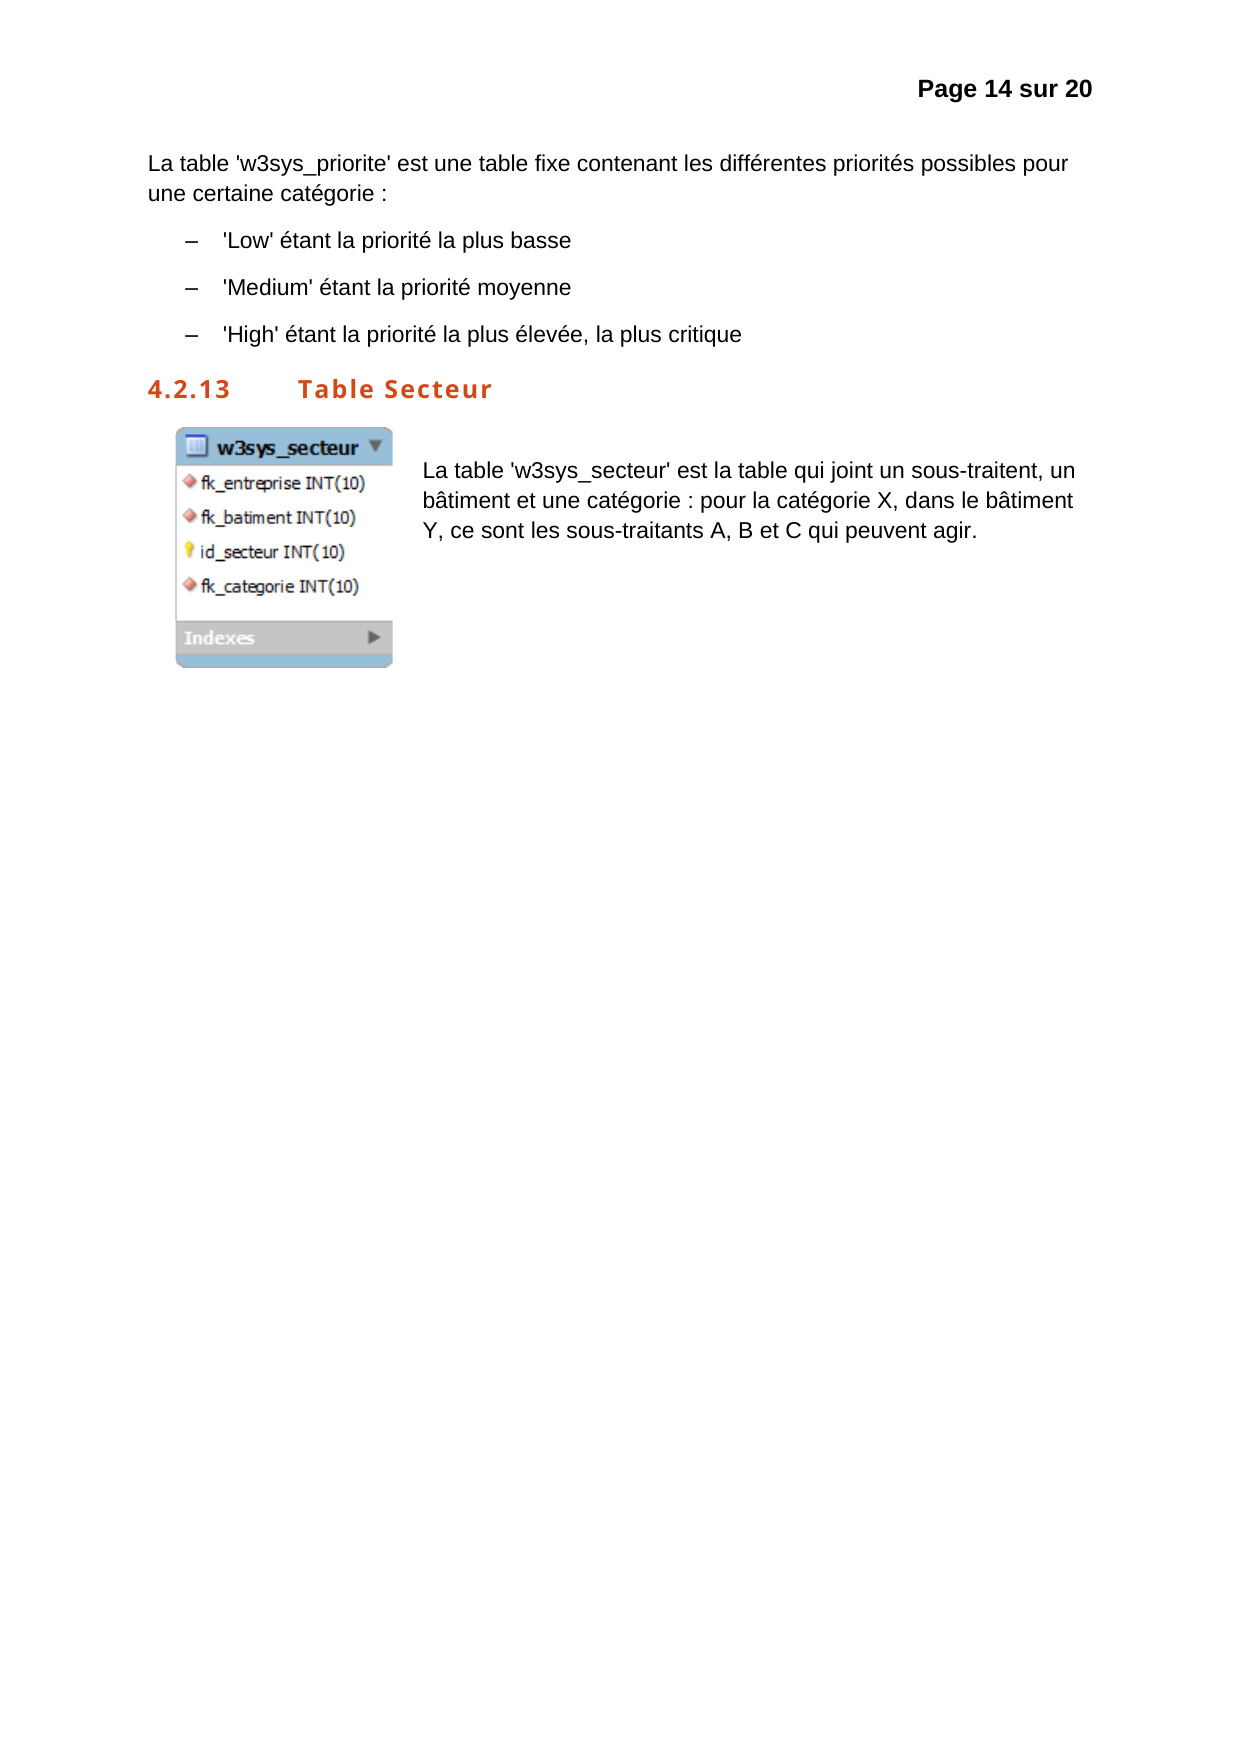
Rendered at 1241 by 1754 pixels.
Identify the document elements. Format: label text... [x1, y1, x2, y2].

list 'High' étant la priorité la plus élevée, la plus critique [185, 321, 1092, 347]
subtitle Table Secteur [148, 372, 1092, 406]
list 'Medium' étant la priorité moyenne [185, 274, 1092, 300]
picture [175, 427, 393, 668]
list 'Low' étant la priorité la plus basse [185, 227, 1092, 253]
text La table 'w3sys_priorite' est une table fixe contenant les différentes priorités possibles pour une certaine catégorie : [148, 150, 1092, 207]
text La table 'w3sys_secteur' est la table qui joint un sous-traitent, un bâtiment et une catégorie : pour la catégorie X, dans le bâtiment Y, ce sont les sous-traitants A, B et C qui peuvent agir. [393, 457, 1092, 544]
